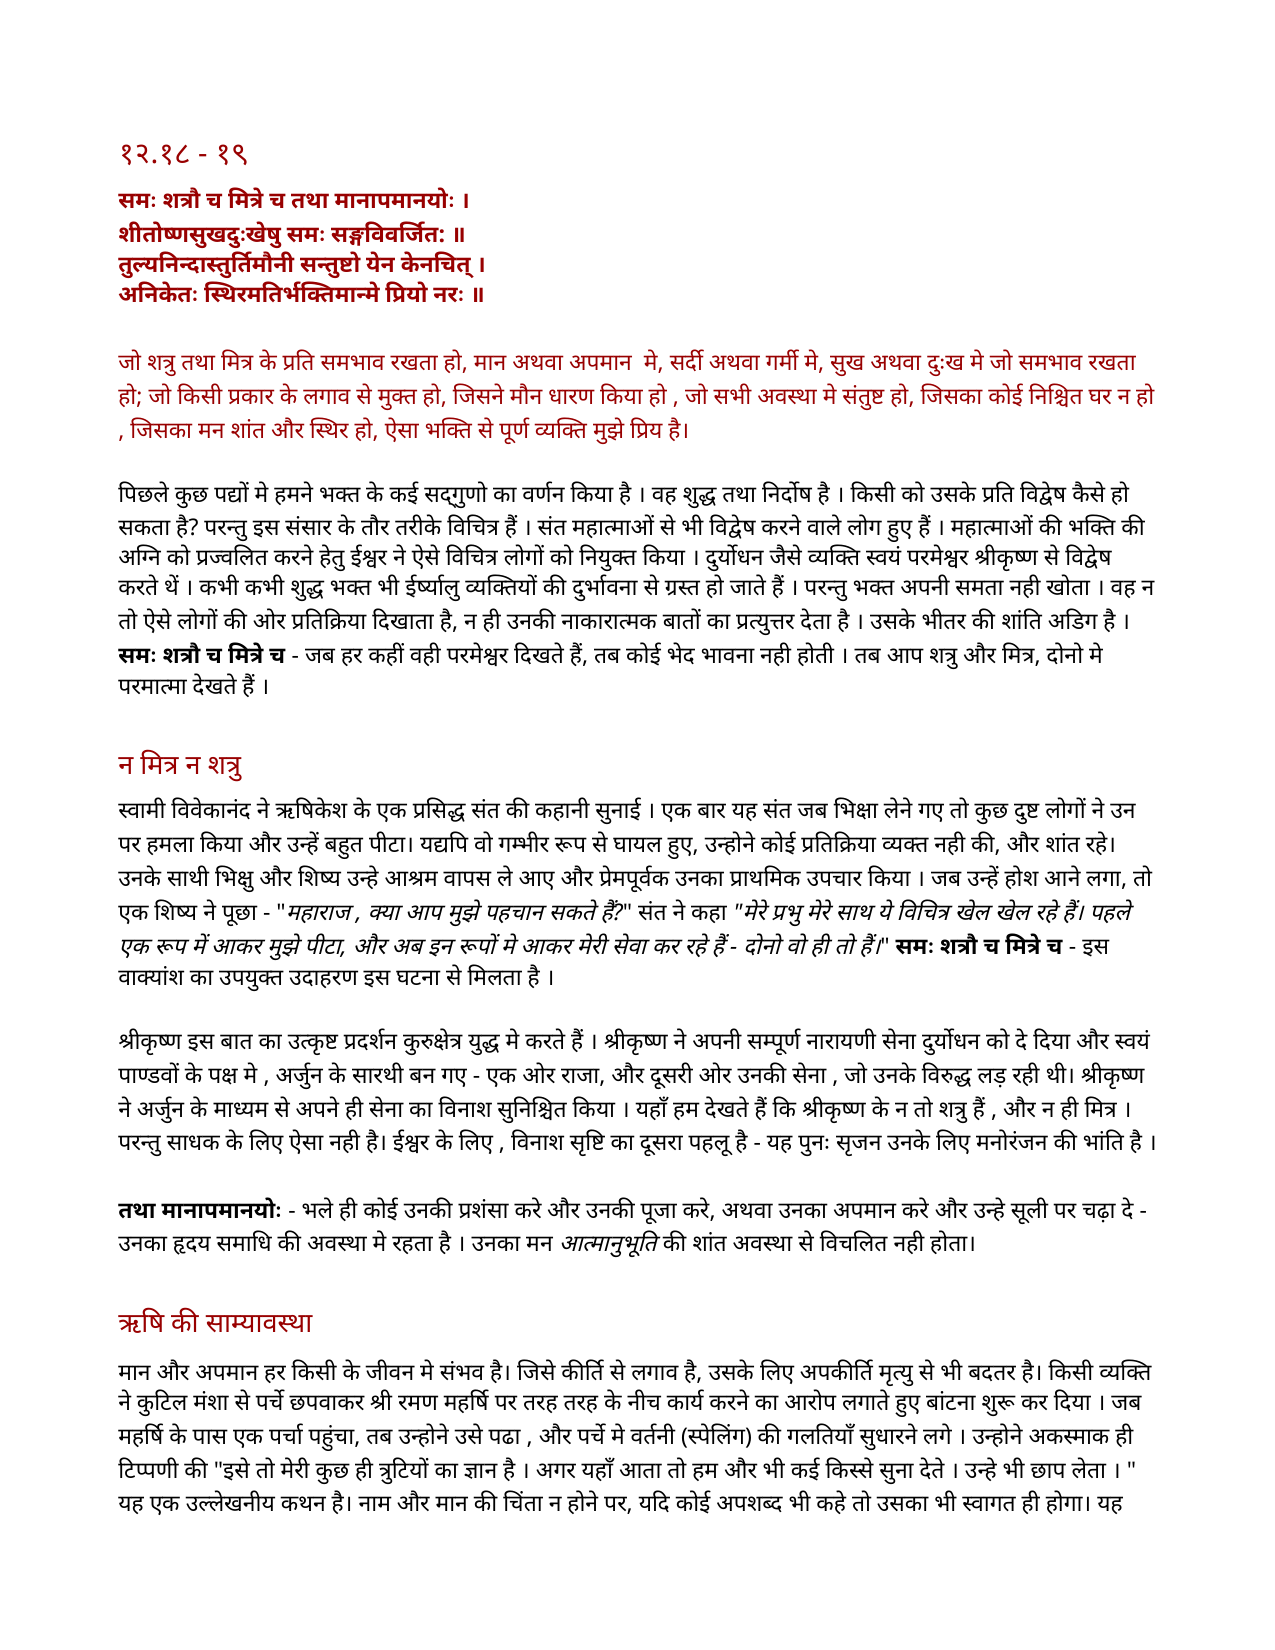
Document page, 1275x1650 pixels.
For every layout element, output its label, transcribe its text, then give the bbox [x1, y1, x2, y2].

text समः शत्रौ च मित्रे च - जब हर कहीं वही परमेश्वर दिखते हैं, तब कोई भेद भावना नही होती । तब आप शत्रु और मित्र, दोनो मे परमात्मा देखते हैं । [118, 639, 1157, 703]
text तुल्यनिन्दास्तुर्तिमौनी सन्तुष्टो येन केनचित् । [118, 252, 1157, 282]
text समः शत्रौ च मित्रे च तथा मानापमानयोः । [118, 188, 1157, 218]
text मान और अपमान हर किसी के जीवन मे संभव है। जिसे कीर्ति से लगाव है, उसके लिए अपकीर्ति मृत्यु से भी बदतर है। किसी व्यक्ति ने कुटिल मंशा से पर्चे छपवाकर श्री रमण महर्षि पर तरह तरह के नीच कार्य करने का आरोप लगाते हुए बांटना शुरू कर दिया । जब महर्षि के पास एक पर्चा पहुंचा, तब उन्होने उसे पढा , और पर्चे मे वर्तनी (स्पेलिंग) की गलतियाँ सुधारने लगे । उन्होने अकस्माक ही टिप्पणी की "इसे तो मेरी कुछ ही त्रुटियों का ज्ञान है । अगर यहाँ आता तो हम और भी कई किस्से सुना देते । उन्हे भी छाप लेता । " यह एक उल्लेखनीय कथन है। नाम और मान की चिंता न होने पर, यदि कोई अपशब्द भी कहे तो उसका भी स्वागत ही होगा। यह [118, 1356, 1157, 1521]
subtitle १२.१८ - १९ [118, 133, 1157, 176]
text पिछले कुछ पद्यों मे हमने भक्त के कई सद्‌गुणो का वर्णन किया है । वह शुद्ध तथा निर्दोष है । किसी को उसके प्रति विद्वेष कैसे हो सकता है? परन्तु इस संसार के तौर तरीके विचित्र हैं । संत महात्माओं से भी विद्वेष करने वाले लोग हुए हैं । महात्माओं की भक्ति की अग्नि को प्रज्वलित करने हेतु ईश्वर ने ऐसे विचित्र लोगों को नियुक्त किया । दुर्योधन जैसे व्यक्ति स्वयं परमेश्वर श्रीकृष्ण से विद्वेष करते थें । कभी कभी शुद्ध भक्त भी ईर्ष्यालु व्यक्तियों की दुर्भावना से ग्रस्त हो जाते हैं । परन्तु भक्त अपनी समता नही खोता । वह न तो ऐसे लोगों की ओर प्रतिक्रिया दिखाता है, न ही उनकी नाकारात्मक बातों का प्रत्युत्तर देता है । उसके भीतर की शांति अडिग है । [118, 481, 1157, 639]
text स्वामी विवेकानंद ने ऋषिकेश के एक प्रसिद्ध संत की कहानी सुनाई । एक बार यह संत जब भिक्षा लेने गए तो कुछ दुष्ट लोगों ने उन पर हमला किया और उन्हें बहुत पीटा। यद्यपि वो गम्भीर रूप से घायल हुए, उन्होने कोई प्रतिक्रिया व्यक्त नही की, और शांत रहे। उनके साथी भिक्षु और शिष्य उन्हे आश्रम वापस ले आए और प्रेमपूर्वक उनका प्राथमिक उपचार किया । जब उन्हें होश आने लगा, तो एक शिष्य ने पूछा - "महाराज , क्या आप मुझे पहचान सकते हैं?" संत ने कहा "मेरे प्रभु मेरे साथ ये विचित्र खेल खेल रहे हैं। पहले एक रूप में आकर मुझे पीटा, और अब इन रूपों मे आकर मेरी सेवा कर रहे हैं - दोनो वो ही तो हैं।" समः शत्रौ च मित्रे च - इस वाक्यांश का उपयुक्त उदाहरण इस घटना से मिलता है । [118, 798, 1157, 995]
text शीतोष्णसुखदुःखेषु समः सङ्गविवर्जित: ॥ [118, 218, 1157, 252]
text तथा मानापमानयोः - भले ही कोई उनकी प्रशंसा करे और उनकी पूजा करे, अथवा उनका अपमान करे और उन्हे सूली पर चढ़ा दे - उनका हृदय समाधि की अवस्था मे रहता है । उनका मन आत्मानुभूति की शांत अवस्था से विचलित नही होता। [118, 1194, 1157, 1262]
text श्रीकृष्ण इस बात का उत्कृष्ट प्रदर्शन कुरुक्षेत्र युद्ध मे करते हैं । श्रीकृष्ण ने अपनी सम्पूर्ण नारायणी सेना दुर्योधन को दे दिया और स्वयं पाण्डवों के पक्ष मे , अर्जुन के सारथी बन गए - एक ओर राजा, और दूसरी ओर उनकी सेना , जो उनके विरुद्ध लड़ रही थी। श्रीकृष्ण ने अर्जुन के माध्यम से अपने ही सेना का विनाश सुनिश्चित किया । यहाँ हम देखते हैं कि श्रीकृष्ण के न तो शत्रु हैं , और न ही मित्र । परन्तु साधक के लिए ऐसा नही है। ईश्वर के लिए , विनाश सृष्टि का दूसरा पहलू है - यह पुनः सृजन उनके लिए मनोरंजन की भांति है । [118, 1029, 1157, 1160]
subtitle ऋषि की साम्यावस्था [118, 1308, 1157, 1343]
subtitle न मित्र न शत्रु [118, 750, 1157, 785]
text अनिकेतः स्थिरमतिर्भक्तिमान्मे प्रियो नरः ॥ [118, 282, 1157, 312]
text जो शत्रु तथा मित्र के प्रति समभाव रखता हो, मान अथवा अपमान मे, सर्दी अथवा गर्मी मे, सुख अथवा दुःख मे जो समभाव रखता हो; जो किसी प्रकार के लगाव से मुक्त हो, जिसने मौन धारण किया हो , जो सभी अवस्था मे संतुष्ट हो, जिसका कोई निश्चित घर न हो , जिसका मन शांत और स्थिर हो, ऐसा भक्ति से पूर्ण व्यक्ति मुझे प्रिय है। [118, 346, 1157, 447]
